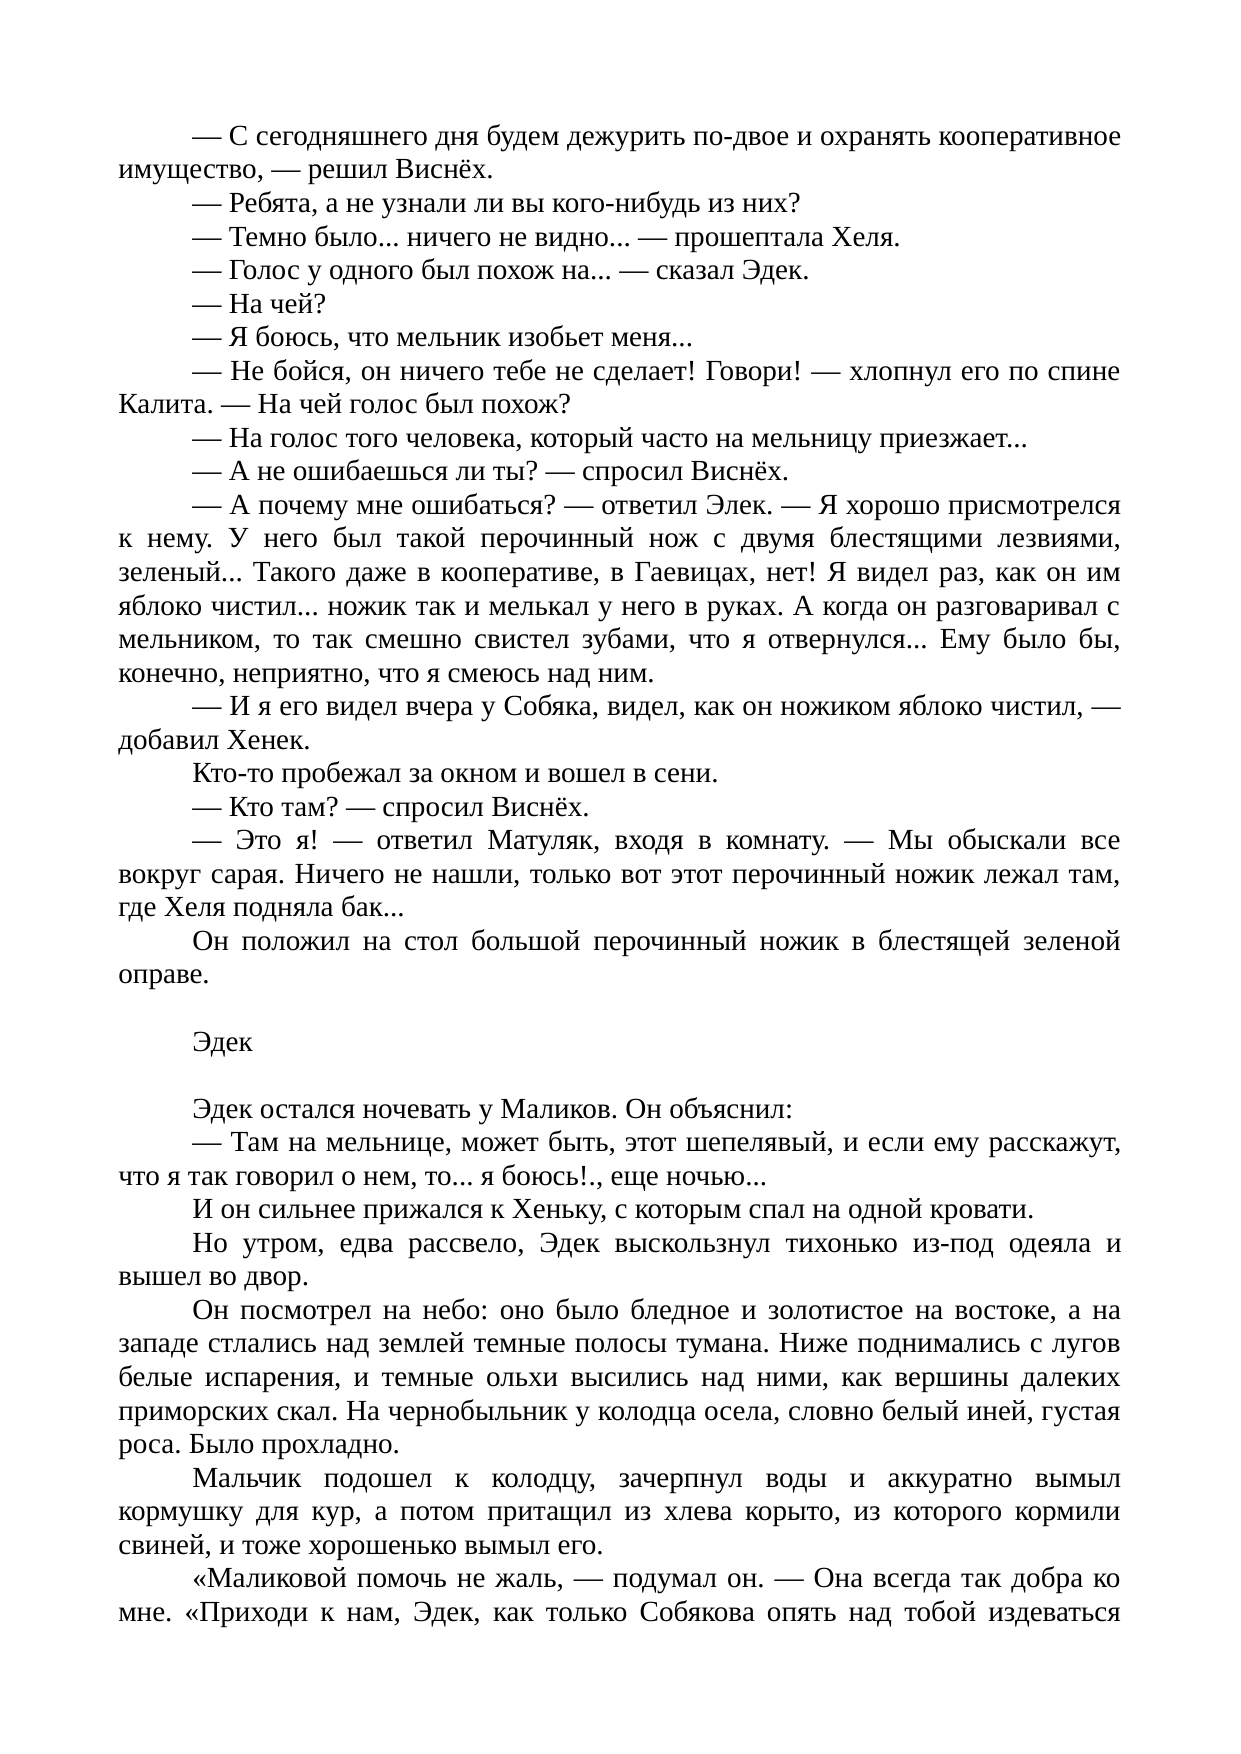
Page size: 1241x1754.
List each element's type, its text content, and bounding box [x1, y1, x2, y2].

text И он сильнее прижался к Хеньку, с которым спал на одной кровати. [118, 1191, 1122, 1225]
text — Темно было... ничего не видно... — прошептала Хеля. [118, 219, 1122, 252]
text — Не бойся, он ничего тебе не сделает! Говори! — хлопнул его по спине Калита. — На чей голос был похож? [118, 353, 1122, 420]
text Но утром, едва рассвело, Эдек выскользнул тихонько из-под одеяла и вышел во двор. [118, 1225, 1122, 1292]
text — Ребята, а не узнали ли вы кого-нибудь из них? [118, 185, 1122, 219]
text — И я его видел вчера у Собяка, видел, как он ножиком яблоко чистил, — добавил Хенек. [118, 688, 1122, 755]
text Эдек остался ночевать у Маликов. Он объяснил: [118, 1091, 1122, 1124]
text Он посмотрел на небо: оно было бледное и золотистое на востоке, а на западе стлались над землей темные полосы тумана. Ниже поднимались с лугов белые испарения, и темные ольхи высились над ними, как вершины далеких приморских скал. На чернобыльник у колодца осела, словно белый иней, густая роса. Было прохладно. [118, 1292, 1122, 1460]
text — С сегодняшнего дня будем дежурить по-двое и охранять кооперативное имущество, — решил Виснёх. [118, 118, 1122, 185]
text — Голос у одного был похож на... — сказал Эдек. [118, 252, 1122, 286]
text — А почему мне ошибаться? — ответил Элек. — Я хорошо присмотрелся к нему. У него был такой перочинный нож с двумя блестящими лезвиями, зеленый... Такого даже в кооперативе, в Гаевицах, нет! Я видел раз, как он им яблоко чистил... ножик так и мелькал у него в руках. А когда он разговаривал с мельником, то так смешно свистел зубами, что я отвернулся... Ему было бы, конечно, неприятно, что я смеюсь над ним. [118, 487, 1122, 688]
text Эдек [118, 1024, 1122, 1057]
text — Это я! — ответил Матуляк, входя в комнату. — Мы обыскали все вокруг сарая. Ничего не нашли, только вот этот перочинный ножик лежал там, где Хеля подняла бак... [118, 822, 1122, 923]
text «Маликовой помочь не жаль, — подумал он. — Она всегда так добра ко мне. «Приходи к нам, Эдек, как только Собякова опять над тобой издеваться [118, 1560, 1122, 1627]
text Мальчик подошел к колодцу, зачерпнул воды и аккуратно вымыл кормушку для кур, а потом притащил из хлева корыто, из которого кормили свиней, и тоже хорошенько вымыл его. [118, 1460, 1122, 1560]
text — Кто там? — спросил Виснёх. [118, 789, 1122, 822]
text — А не ошибаешься ли ты? — спросил Виснёх. [118, 453, 1122, 487]
text — Я боюсь, что мельник изобьет меня... [118, 319, 1122, 353]
text — Там на мельнице, может быть, этот шепелявый, и если ему расскажут, что я так говорил о нем, то... я боюсь!., еще ночью... [118, 1124, 1122, 1191]
text Он положил на стол большой перочинный ножик в блестящей зеленой оправе. [118, 923, 1122, 990]
text — На голос того человека, который часто на мельницу приезжает... [118, 420, 1122, 453]
text Кто-то пробежал за окном и вошел в сени. [118, 755, 1122, 789]
text — На чей? [118, 286, 1122, 319]
